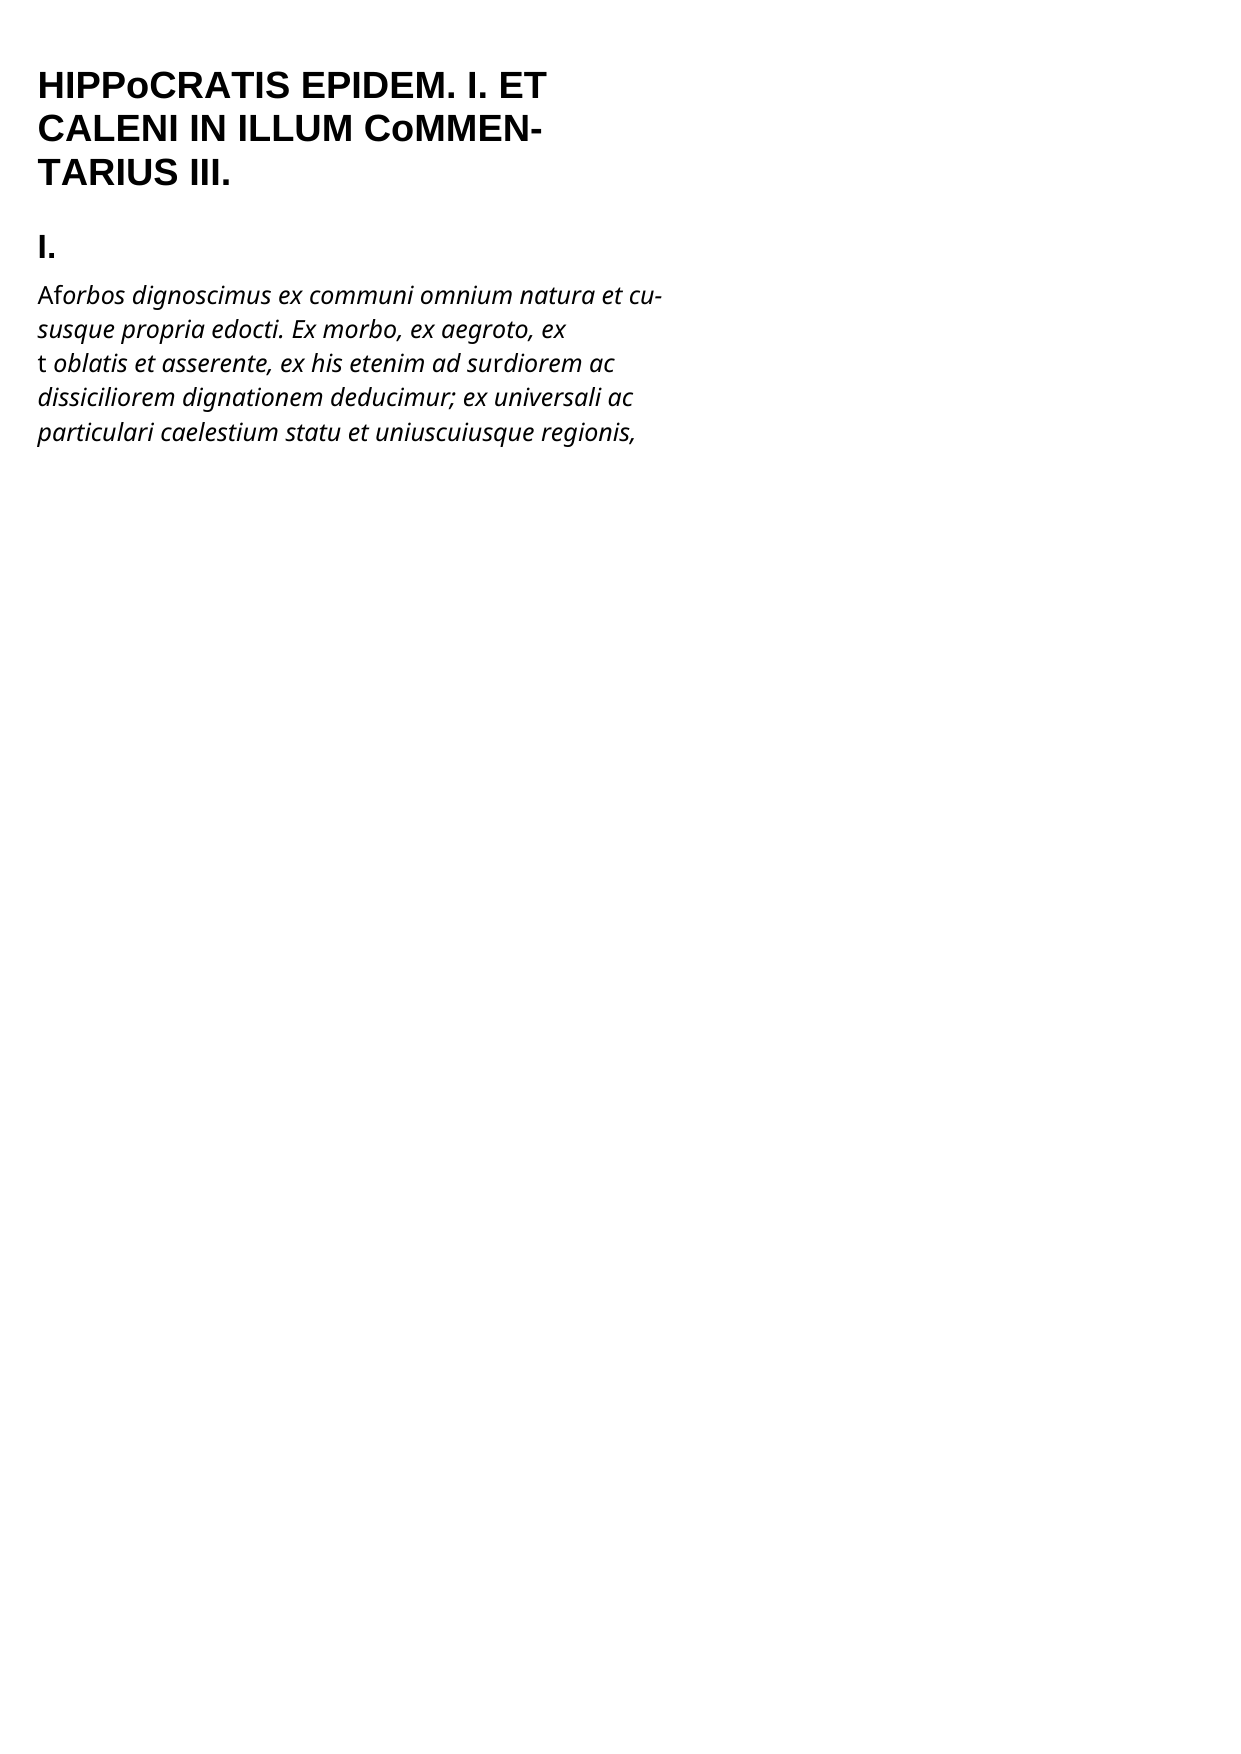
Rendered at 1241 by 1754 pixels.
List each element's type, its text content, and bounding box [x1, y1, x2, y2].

text Aforbos dignoscimus ex communi omnium natura et cu- susque propria edocti. Ex morbo, ex aegroto, ex t oblatis et asserente, ex his etenim ad surdiorem ac dissiciliorem dignationem deducimur; ex universali ac particulari caelestium statu et uniuscuiusque regionis, [37, 278, 1203, 448]
subtitle HIPPoCRATIS EPIDEM. I. ET CALENI IN ILLUM CoMMEN- TARIUS III. [37, 62, 1203, 193]
subtitle I. [37, 227, 1203, 265]
